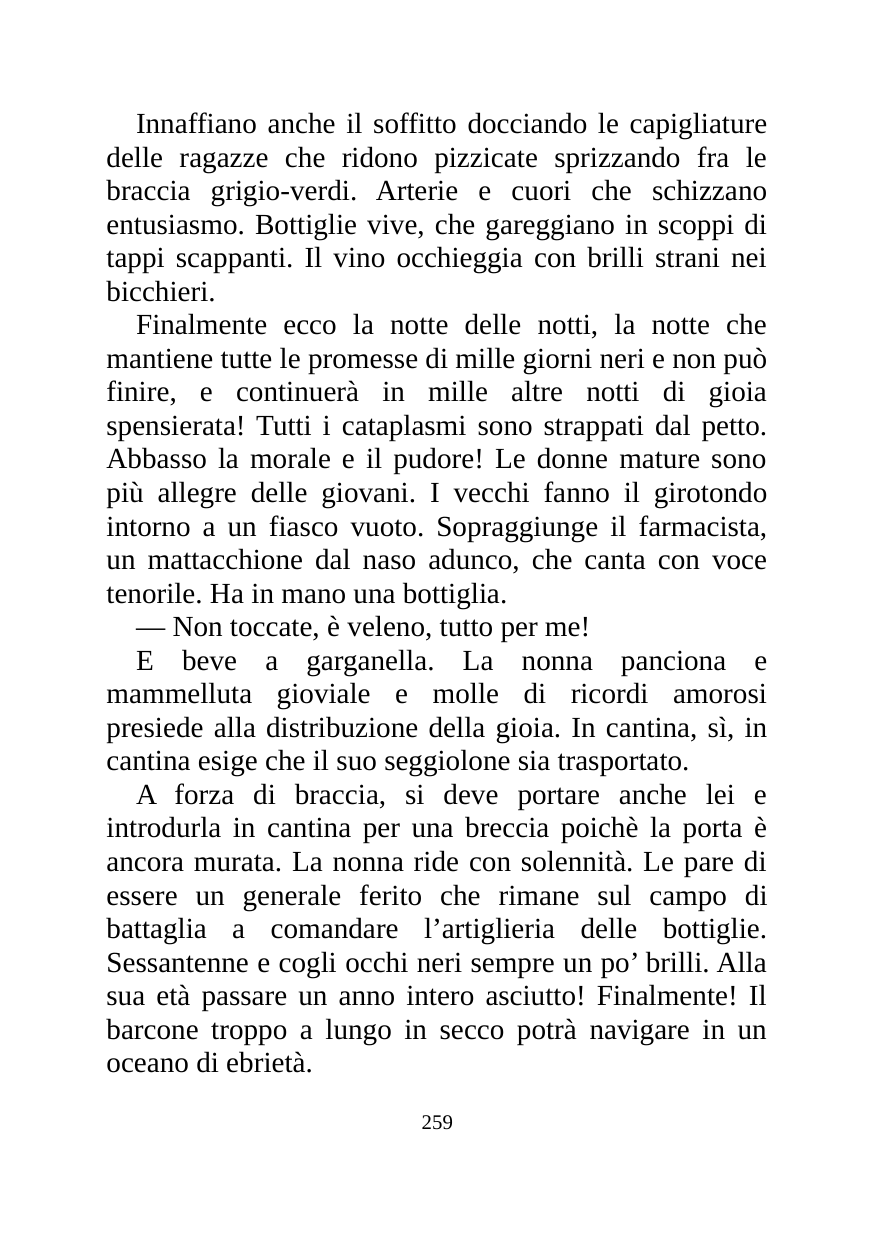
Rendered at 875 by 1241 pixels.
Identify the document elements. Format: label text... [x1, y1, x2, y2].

text Innaffiano anche il soffitto docciando le capigliature delle ragazze che ridono pizzicate sprizzando fra le braccia grigio-verdi. Arterie e cuori che schizzano entusiasmo. Bottiglie vive, che gareggiano in scoppi di tappi scappanti. Il vino occhieggia con brilli strani nei bicchieri. [106, 106, 768, 307]
text Finalmente ecco la notte delle notti, la notte che mantiene tutte le promesse di mille giorni neri e non può finire, e continuerà in mille altre notti di gioia spensierata! Tutti i cataplasmi sono strappati dal petto. Abbasso la morale e il pudore! Le donne mature sono più allegre delle giovani. I vecchi fanno il girotondo intorno a un fiasco vuoto. Sopraggiunge il farmacista, un mattacchione dal naso adunco, che canta con voce tenorile. Ha in mano una bottiglia. [106, 307, 768, 609]
text E beve a garganella. La nonna panciona e mammelluta gioviale e molle di ricordi amorosi presiede alla distribuzione della gioia. In cantina, sì, in cantina esige che il suo seggiolone sia trasportato. [106, 643, 768, 777]
text — Non toccate, è veleno, tutto per me! [106, 609, 768, 643]
text A forza di braccia, si deve portare anche lei e introdurla in cantina per una breccia poichè la porta è ancora murata. La nonna ride con solennità. Le pare di essere un generale ferito che rimane sul campo di battaglia a comandare l’artiglieria delle bottiglie. Sessantenne e cogli occhi neri sempre un po’ brilli. Alla sua età passare un anno intero asciutto! Finalmente! Il barcone troppo a lungo in secco potrà navigare in un oceano di ebrietà. [106, 777, 768, 1079]
